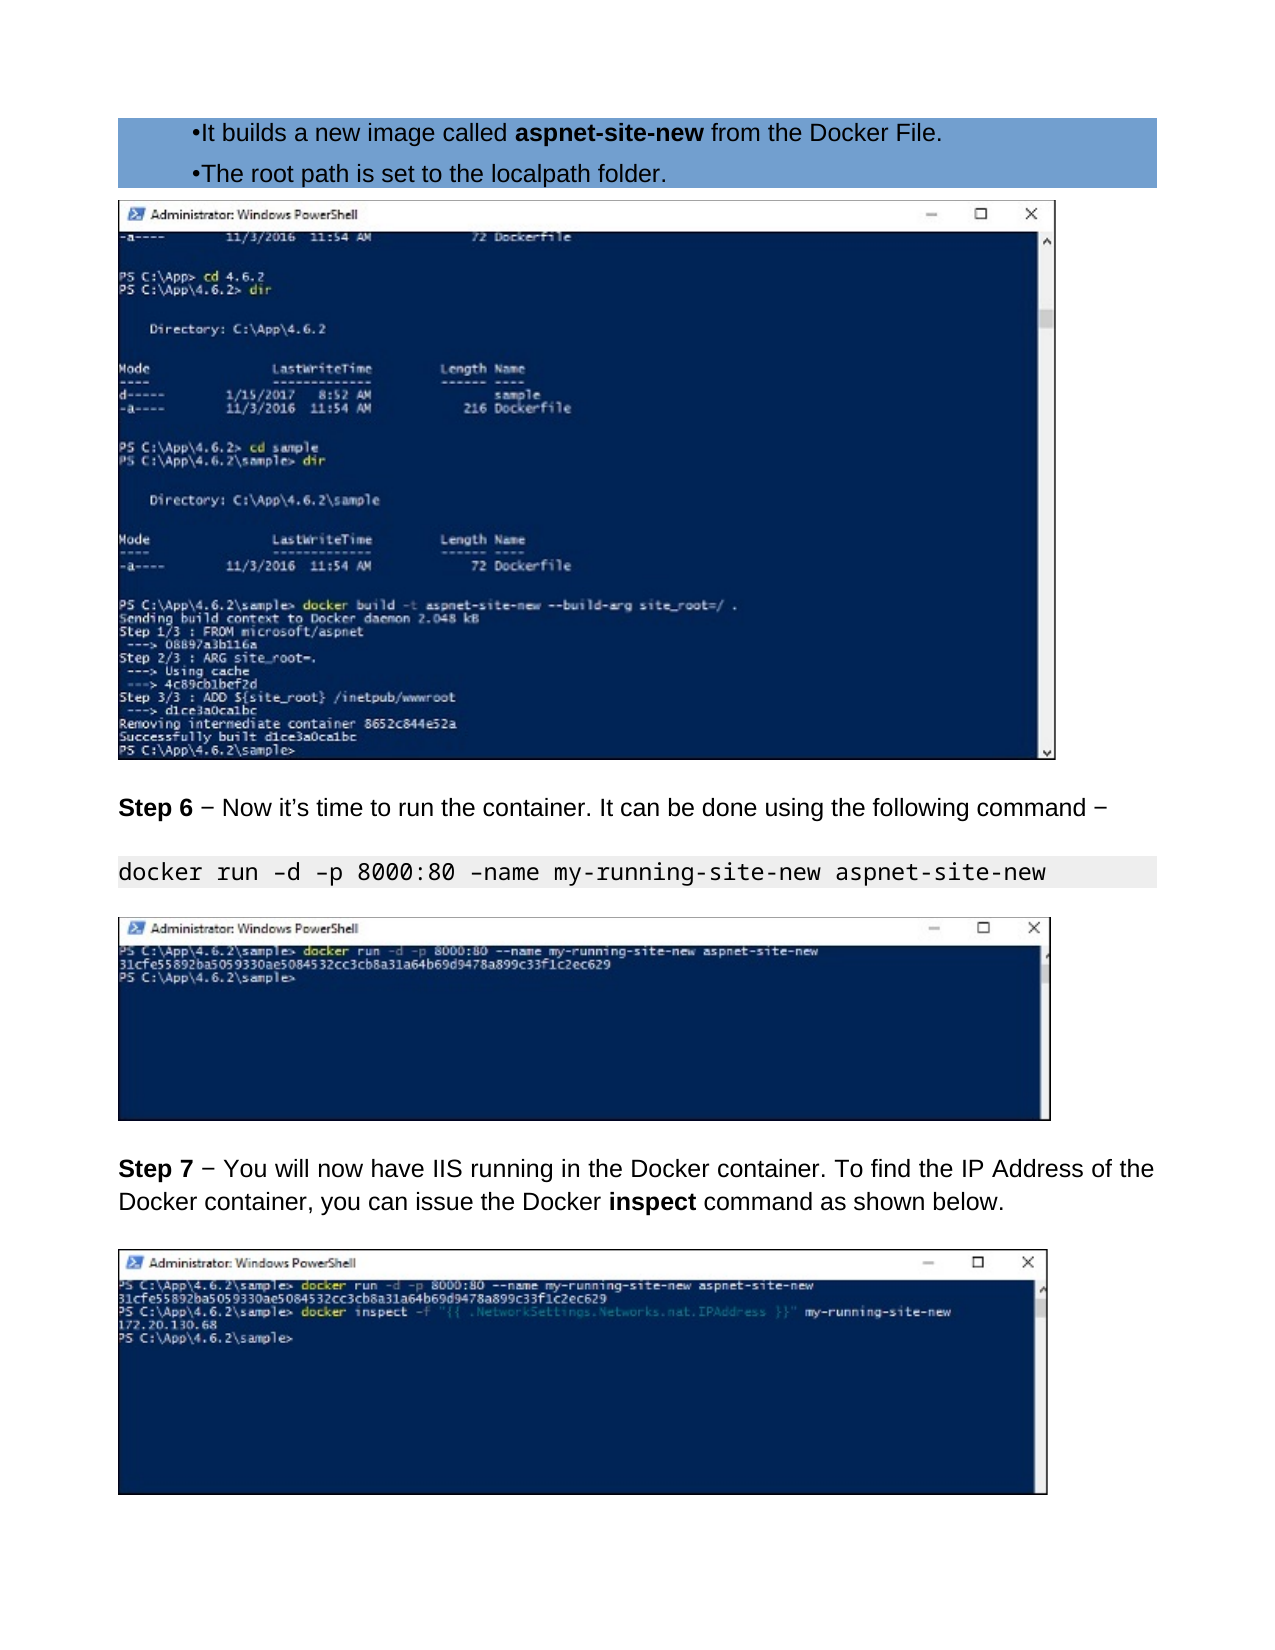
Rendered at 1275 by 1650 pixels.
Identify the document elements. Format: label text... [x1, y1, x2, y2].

list The root path is set to the localpath folder. [118, 159, 1157, 188]
text Step 7 − You will now have IIS running in the Docker container. To find the IP Address of the Docker container, you can issue the Docker inspect command as shown below. [118, 1154, 1157, 1216]
list It builds a new image called aspnet-site-new from the Docker File. [118, 118, 1157, 147]
picture [118, 917, 1051, 1121]
text Step 6 − Now it’s time to run the container. It can be done using the following command − [118, 793, 1157, 822]
text docker run –d –p 8000:80 –name my-running-site-new aspnet-site-new [118, 856, 1157, 888]
picture [118, 200, 1056, 760]
picture [118, 1249, 1048, 1495]
